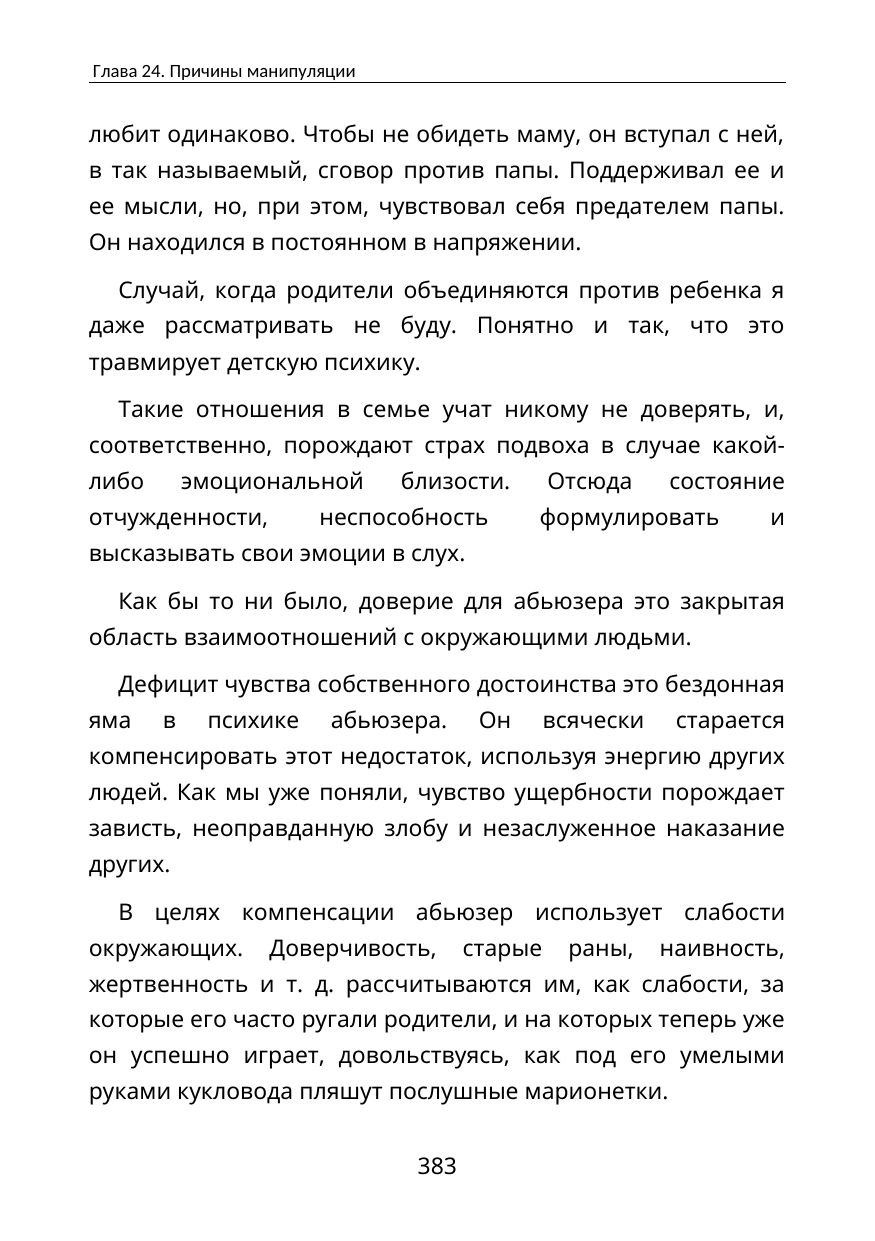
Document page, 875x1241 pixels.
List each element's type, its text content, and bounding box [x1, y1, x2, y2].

text Такие отношения в семье учат никому не доверять, и, соответственно, порождают страх подвоха в случае какой-либо эмоциональной близости. Отсюда состояние отчужденности, неспособность формулировать и высказывать свои эмоции в слух. [88, 393, 786, 568]
text В целях компенсации абьюзер использует слабости окружающих. Доверчивость, старые раны, наивность, жертвенность и т. д. рассчитываются им, как слабости, за которые его часто ругали родители, и на которых теперь уже он успешно играет, довольствуясь, как под его умелыми руками кукловода пляшут послушные марионетки. [88, 896, 786, 1107]
text Случай, когда родители объединяются против ребенка я даже рассматривать не буду. Понятно и так, что это травмирует детскую психику. [88, 273, 786, 377]
text Как бы то ни было, доверие для абьюзера это закрытая область взаимоотношений с окружающими людьми. [88, 584, 786, 652]
text Дефицит чувства собственного достоинства это бездонная яма в психике абьюзера. Он всячески старается компенсировать этот недостаток, используя энергию других людей. Как мы уже поняли, чувство ущербности порождает зависть, неоправданную злобу и незаслуженное наказание других. [88, 668, 786, 879]
text любит одинаково. Чтобы не обидеть маму, он вступал с ней, в так называемый, сговор против папы. Поддерживал ее и ее мысли, но, при этом, чувствовал себя предателем папы. Он находился в постоянном в напряжении. [88, 118, 786, 257]
